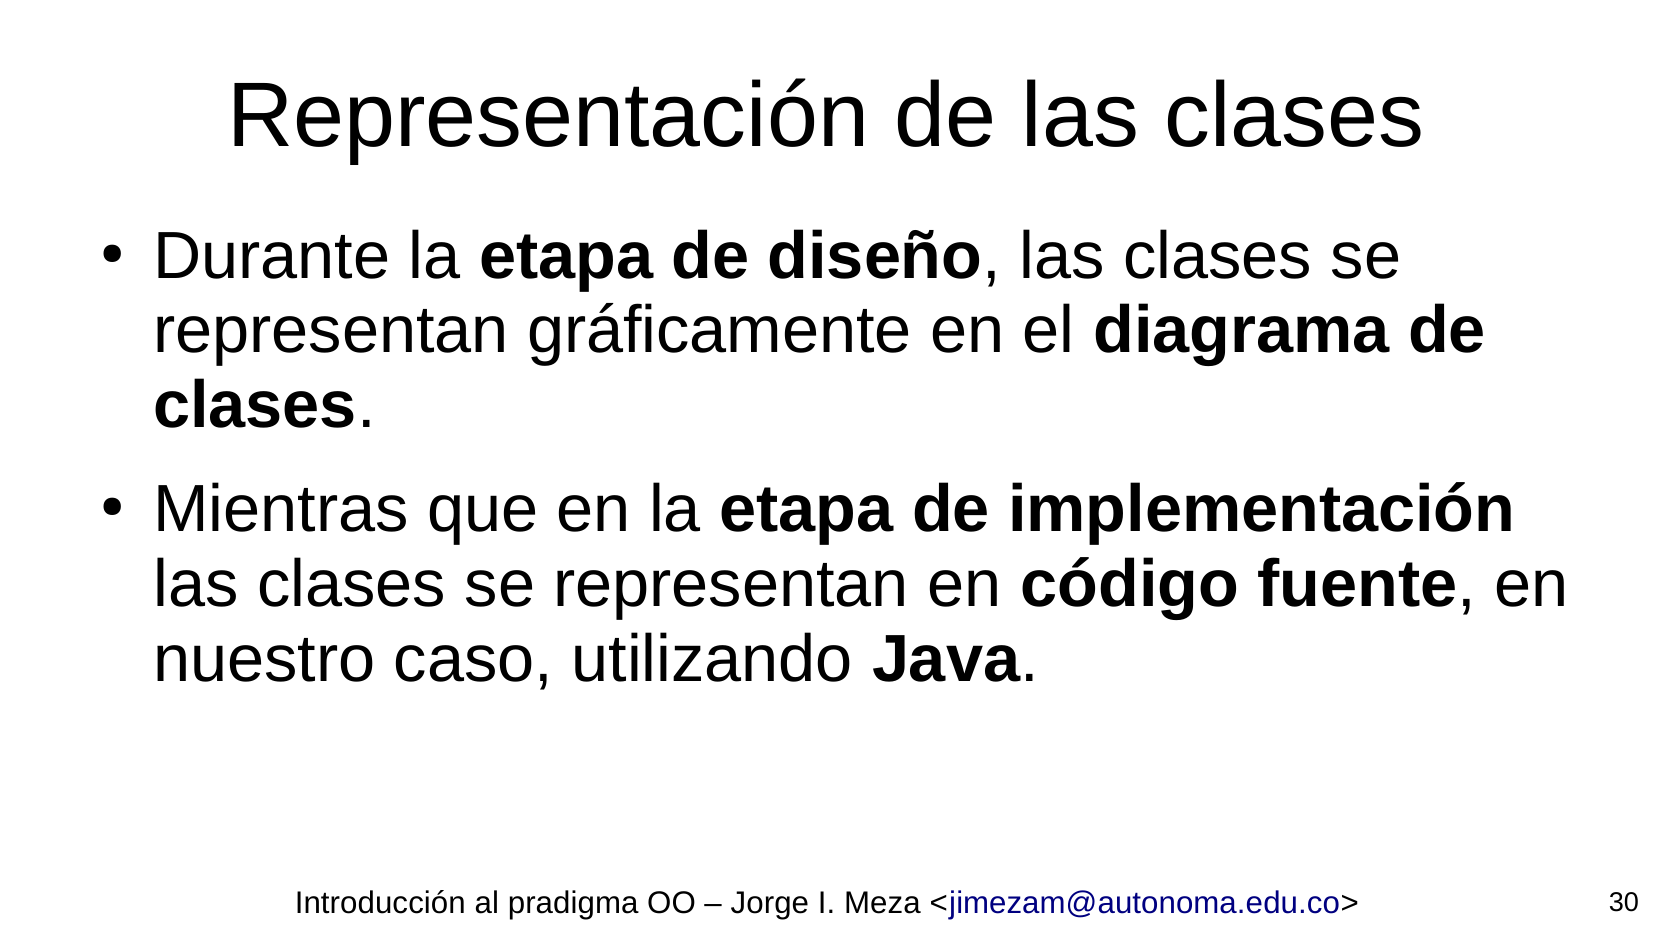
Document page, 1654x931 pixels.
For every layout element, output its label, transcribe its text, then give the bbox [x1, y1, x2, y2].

list Durante la etapa de diseño, las clases se representan gráficamente en el diagrama de clases. Mientras que en la etapa de implementación las clases se representan en código fuente, en nuestro caso, utilizando Java. [82, 217, 1571, 879]
title Representación de las clases [82, 37, 1571, 193]
